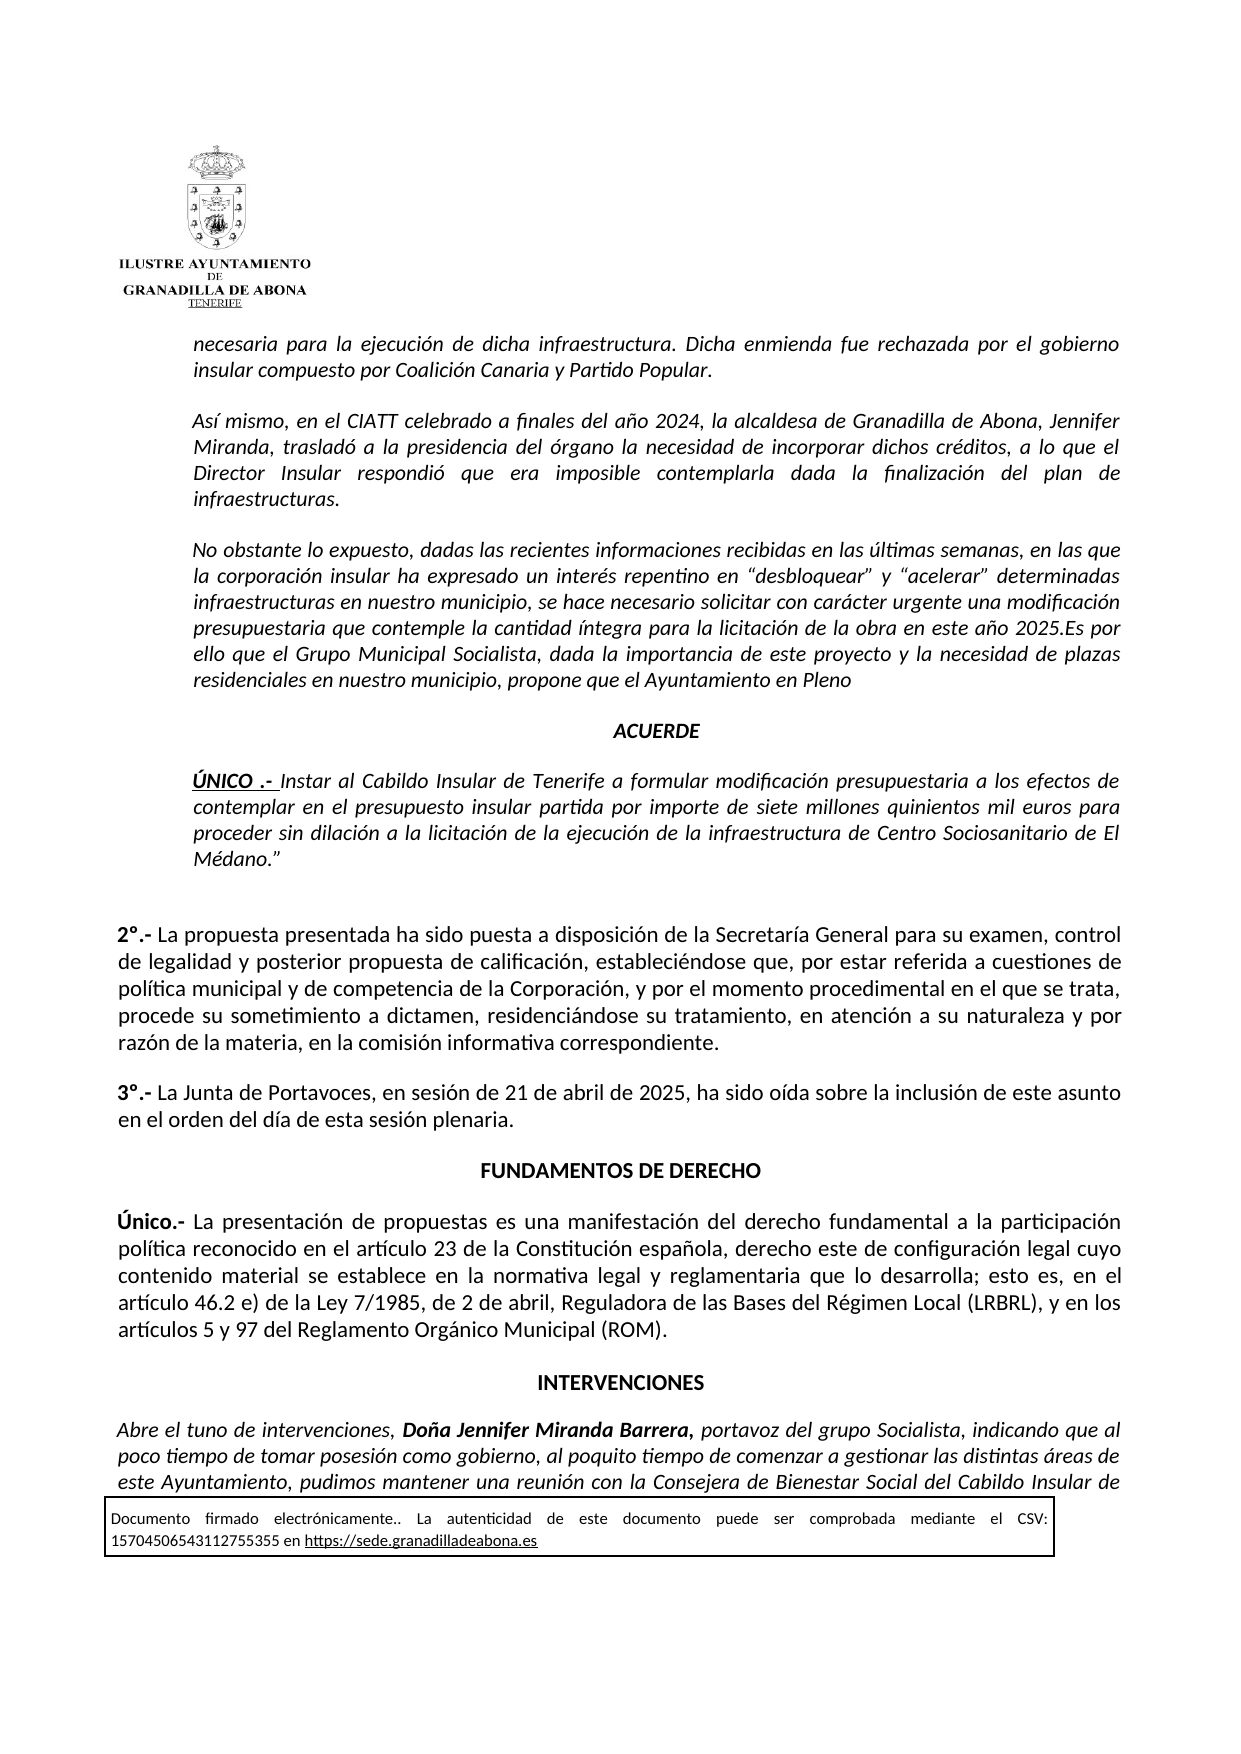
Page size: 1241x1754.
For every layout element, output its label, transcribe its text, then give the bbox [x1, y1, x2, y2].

text Así mismo, en el CIATT celebrado a finales del año 2024, la alcaldesa de Granadilla de Abona, Jennifer Miranda, trasladó a la presidencia del órgano la necesidad de incorporar dichos créditos, a lo que el Director Insular respondió que era imposible contemplarla dada la finalización del plan de infraestructuras. [192, 407, 1124, 512]
text necesaria para la ejecución de dicha infraestructura. Dicha enmienda fue rechazada por el gobierno insular compuesto por Coalición Canaria y Partido Popular. [192, 331, 1124, 383]
text ÚNICO .- Instar al Cabildo Insular de Tenerife a formular modificación presupuestaria a los efectos de contemplar en el presupuesto insular partida por importe de siete millones quinientos mil euros para proceder sin dilación a la licitación de la ejecución de la infraestructura de Centro Sociosanitario de El Médano.” [192, 767, 1124, 872]
text 3º.- La Junta de Portavoces, en sesión de 21 de abril de 2025, ha sido oída sobre la inclusión de este asunto en el orden del día de esta sesión plenaria. [117, 1079, 1124, 1133]
text Único.- La presentación de propuestas es una manifestación del derecho fundamental a la participación política reconocido en el artículo 23 de la Constitución española, derecho este de configuración legal cuyo contenido material se establece en la normativa legal y reglamentaria que lo desarrolla; esto es, en el artículo 46.2 e) de la Ley 7/1985, de 2 de abril, Reguladora de las Bases del Régimen Local (LRBRL), y en los artículos 5 y 97 del Reglamento Orgánico Municipal (ROM). [117, 1208, 1124, 1343]
subtitle ACUERDE [248, 717, 1067, 744]
subtitle INTERVENCIONES [114, 1368, 1127, 1396]
text Abre el tuno de intervenciones, Doña Jennifer Miranda Barrera, portavoz del grupo Socialista, indicando que al poco tiempo de tomar posesión como gobierno, al poquito tiempo de comenzar a gestionar las distintas áreas de este Ayuntamiento, pudimos mantener una reunión con la Consejera de Bienestar Social del Cabildo Insular de [117, 1417, 1124, 1495]
subtitle FUNDAMENTOS DE DERECHO [114, 1156, 1127, 1184]
text No obstante lo expuesto, dadas las recientes informaciones recibidas en las últimas semanas, en las que la corporación insular ha expresado un interés repentino en “desbloquear” y “acelerar” determinadas infraestructuras en nuestro municipio, se hace necesario solicitar con carácter urgente una modificación presupuestaria que contemple la cantidad íntegra para la licitación de la obra en este año 2025.Es por ello que el Grupo Municipal Socialista, dada la importancia de este proyecto y la necesidad de plazas residenciales en nuestro municipio, propone que el Ayuntamiento en Pleno [192, 536, 1124, 693]
text 2º.- La propuesta presentada ha sido puesta a disposición de la Secretaría General para su examen, control de legalidad y posterior propuesta de calificación, estableciéndose que, por estar referida a cuestiones de política municipal y de competencia de la Corporación, y por el momento procedimental en el que se trata, procede su sometimiento a dictamen, residenciándose su tratamiento, en atención a su naturaleza y por razón de la materia, en la comisión informativa correspondiente. [117, 921, 1124, 1056]
